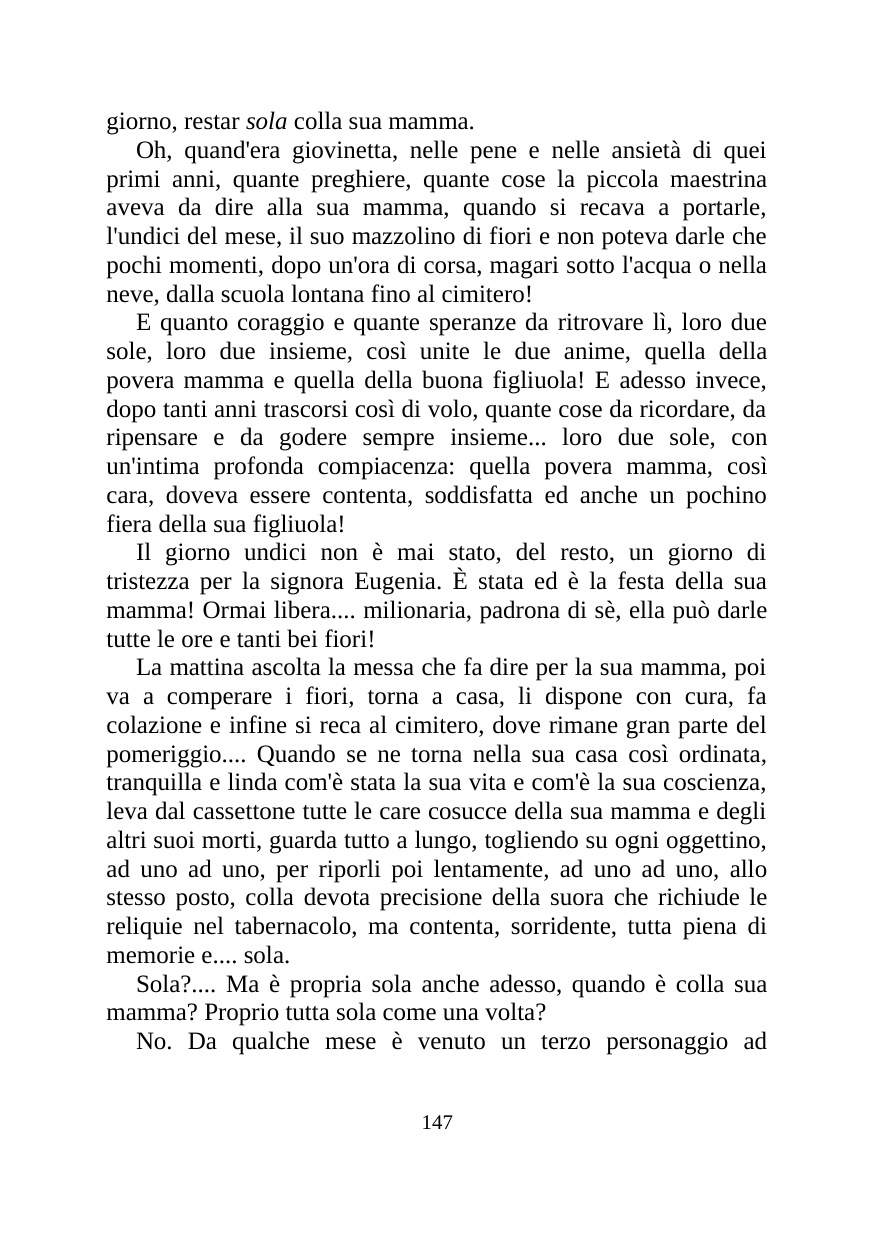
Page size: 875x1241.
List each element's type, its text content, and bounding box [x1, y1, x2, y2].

text No. Da qualche mese è venuto un terzo personaggio ad [106, 1026, 768, 1055]
text La mattina ascolta la messa che fa dire per la sua mamma, poi va a comperare i fiori, torna a casa, li dispone con cura, fa colazione e infine si reca al cimitero, dove rimane gran parte del pomeriggio.... Quando se ne torna nella sua casa così ordinata, tranquilla e linda com'è stata la sua vita e com'è la sua coscienza, leva dal cassettone tutte le care cosucce della sua mamma e degli altri suoi morti, guarda tutto a lungo, togliendo su ogni oggettino, ad uno ad uno, per riporli poi lentamente, ad uno ad uno, allo stesso posto, colla devota precisione della suora che richiude le reliquie nel tabernacolo, ma contenta, sorridente, tutta piena di memorie e.... sola. [106, 652, 768, 969]
text giorno, restar sola colla sua mamma. [106, 106, 768, 135]
text E quanto coraggio e quante speranze da ritrovare lì, loro due sole, loro due insieme, così unite le due anime, quella della povera mamma e quella della buona figliuola! E adesso invece, dopo tanti anni trascorsi così di volo, quante cose da ricordare, da ripensare e da godere sempre insieme... loro due sole, con un'intima profonda compiacenza: quella povera mamma, così cara, doveva essere contenta, soddisfatta ed anche un pochino fiera della sua figliuola! [106, 307, 768, 537]
text Oh, quand'era giovinetta, nelle pene e nelle ansietà di quei primi anni, quante preghiere, quante cose la piccola maestrina aveva da dire alla sua mamma, quando si recava a portarle, l'undici del mese, il suo mazzolino di fiori e non poteva darle che pochi momenti, dopo un'ora di corsa, magari sotto l'acqua o nella neve, dalla scuola lontana fino al cimitero! [106, 135, 768, 307]
text Il giorno undici non è mai stato, del resto, un giorno di tristezza per la signora Eugenia. È stata ed è la festa della sua mamma! Ormai libera.... milionaria, padrona di sè, ella può darle tutte le ore e tanti bei fiori! [106, 537, 768, 652]
text Sola?.... Ma è propria sola anche adesso, quando è colla sua mamma? Proprio tutta sola come una volta? [106, 969, 768, 1026]
